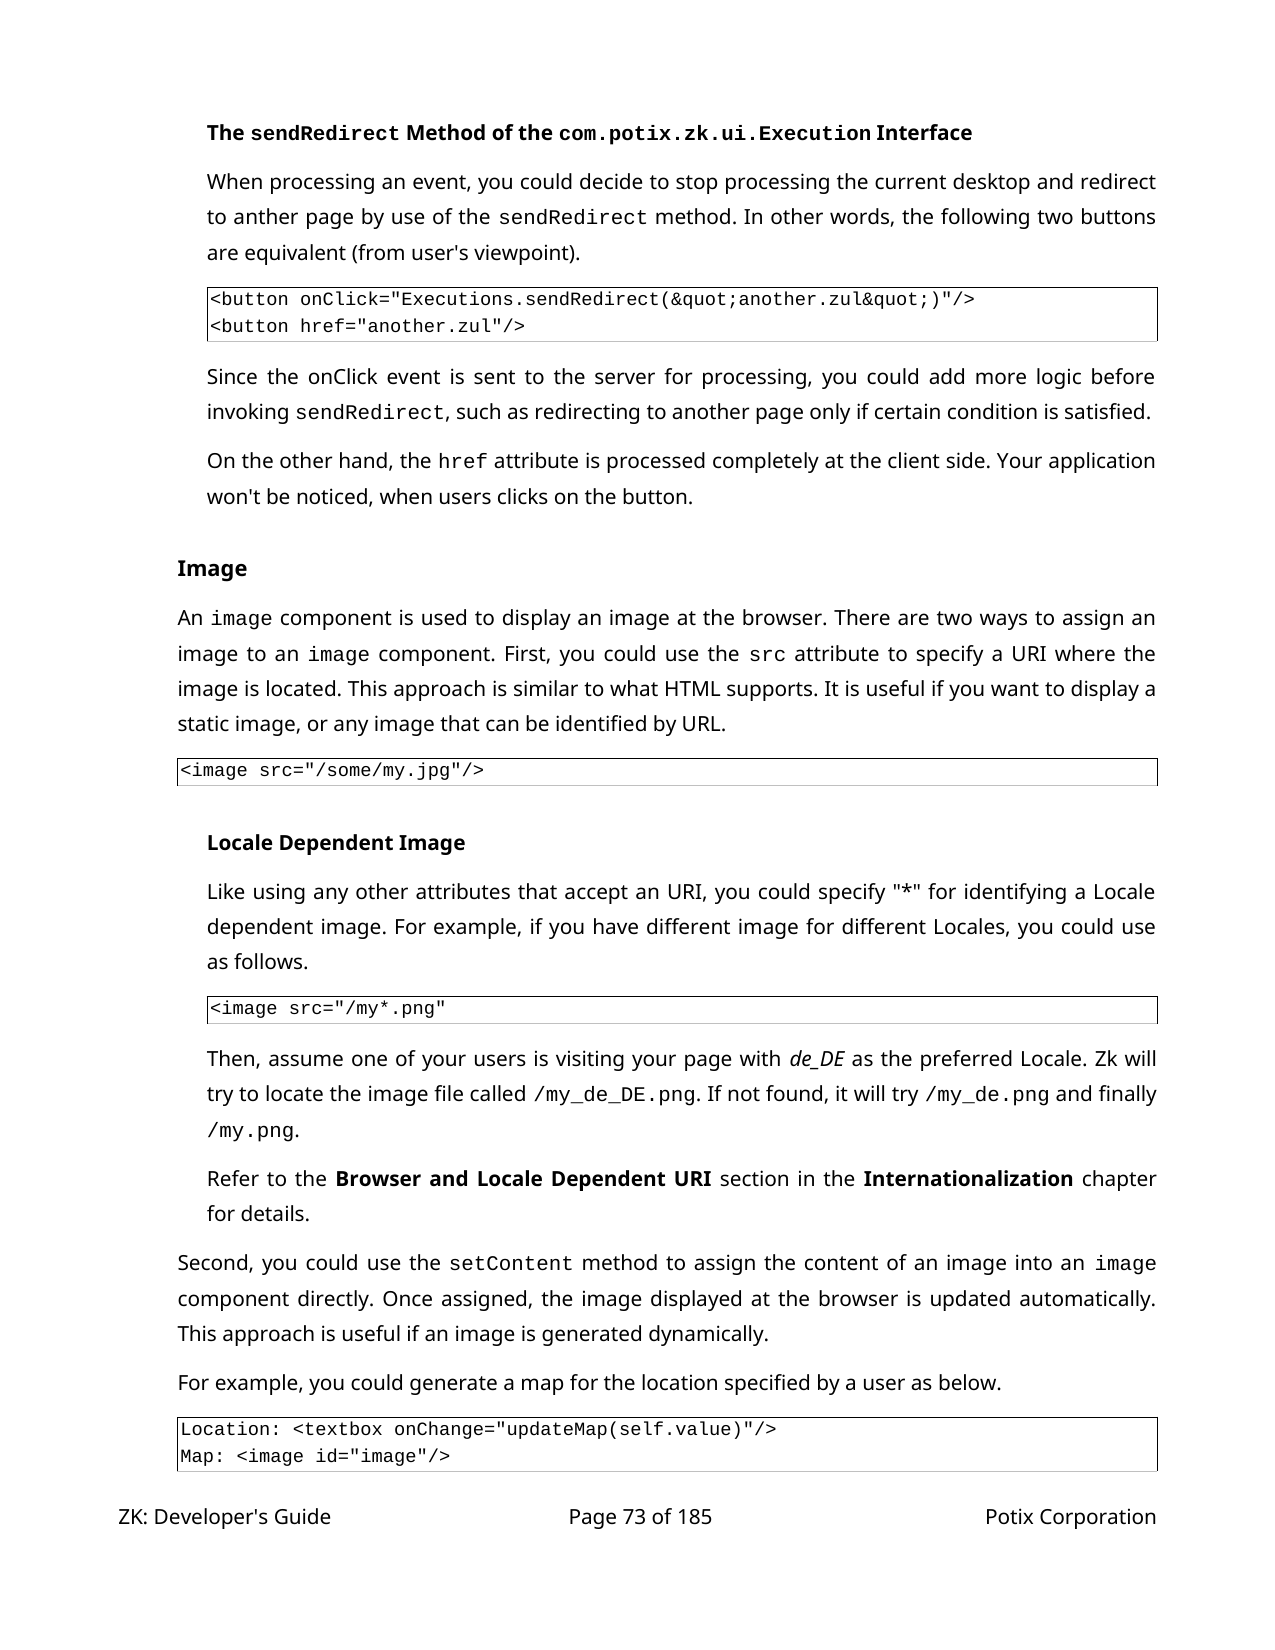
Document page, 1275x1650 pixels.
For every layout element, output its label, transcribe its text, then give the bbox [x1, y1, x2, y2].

text Refer to the Browser and Locale Dependent URI section in the Internationalization chapter for details. [207, 1164, 1157, 1227]
text For example, you could generate a map for the location specified by a user as below. [177, 1368, 1157, 1396]
text An image component is used to display an image at the browser. There are two ways to assign an image to an image component. First, you could use the src attribute to specify a URI where the image is located. This approach is similar to what HTML supports. It is useful if you want to display a static image, or any image that can be identified by URL. [177, 603, 1157, 738]
text Second, you could use the setContent method to assign the content of an image into an image component directly. Once assigned, the image displayed at the browser is updated automatically. This approach is useful if an image is generated dynamically. [177, 1248, 1157, 1347]
text <image src="/some/my.jpg"/> [178, 759, 1157, 785]
subtitle Image [177, 553, 1157, 583]
text <button onClick="Executions.sendRedirect(&quot;another.zul&quot;)"/> [208, 288, 1157, 311]
text Map: <image id="image"/> [178, 1444, 1157, 1471]
text On the other hand, the href attribute is processed completely at the client side. Your application won't be noticed, when users clicks on the button. [207, 446, 1157, 510]
text Location: <textbox onChange="updateMap(self.value)"/> [178, 1418, 1157, 1441]
subtitle The sendRedirect Method of the com.potix.zk.ui.Execution Interface [207, 118, 1157, 147]
text Like using any other attributes that accept an URI, you could specify "*" for identifying a Locale dependent image. For example, if you have different image for different Locales, you could use as follows. [207, 877, 1157, 976]
text <button href="another.zul"/> [208, 314, 1157, 341]
text Then, assume one of your users is visiting your page with de_DE as the preferred Locale. Zk will try to locate the image file called /my_de_DE.png. If not found, it will try /my_de.png and finally /my.png. [207, 1044, 1157, 1143]
subtitle Locale Dependent Image [207, 828, 1157, 856]
text Since the onClick event is sent to the server for processing, you could add more logic before invoking sendRedirect, such as redirecting to another page only if certain condition is satisfied. [207, 362, 1157, 426]
text <image src="/my*.png" [208, 997, 1157, 1023]
text When processing an event, you could decide to stop processing the current desktop and redirect to anther page by use of the sendRedirect method. In other words, the following two buttons are equivalent (from user's viewpoint). [207, 167, 1157, 266]
